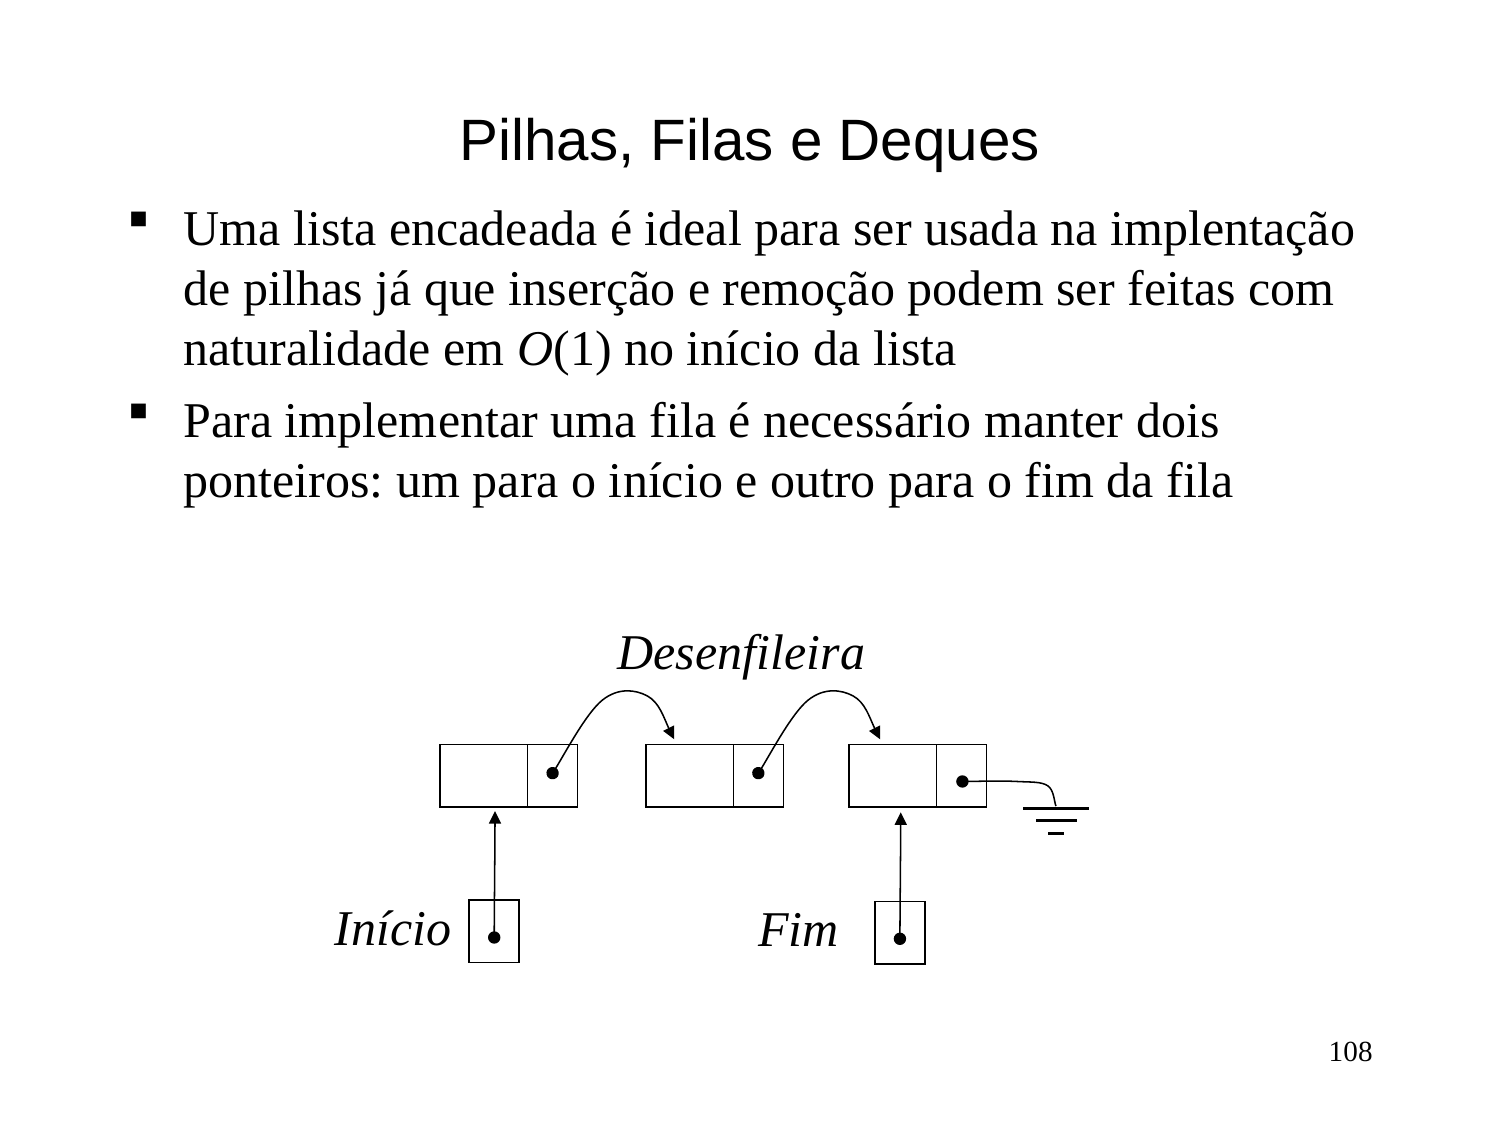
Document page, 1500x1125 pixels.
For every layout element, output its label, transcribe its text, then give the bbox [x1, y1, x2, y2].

text_box [74, 587, 1438, 1025]
text_box Início [319, 887, 467, 963]
text_box Desenfileira [602, 612, 881, 688]
list Uma lista encadeada é ideal para ser usada na implentação de pilhas já que inserção e remoção podem ser feitas com naturalidade em O(1) no início da lista Para implementar uma fila é necessário manter dois ponteiros: um para o início e outro para o fim da fila [112, 187, 1388, 587]
title Pilhas, Filas e Deques [112, 99, 1388, 175]
text_box Fim [743, 888, 854, 965]
